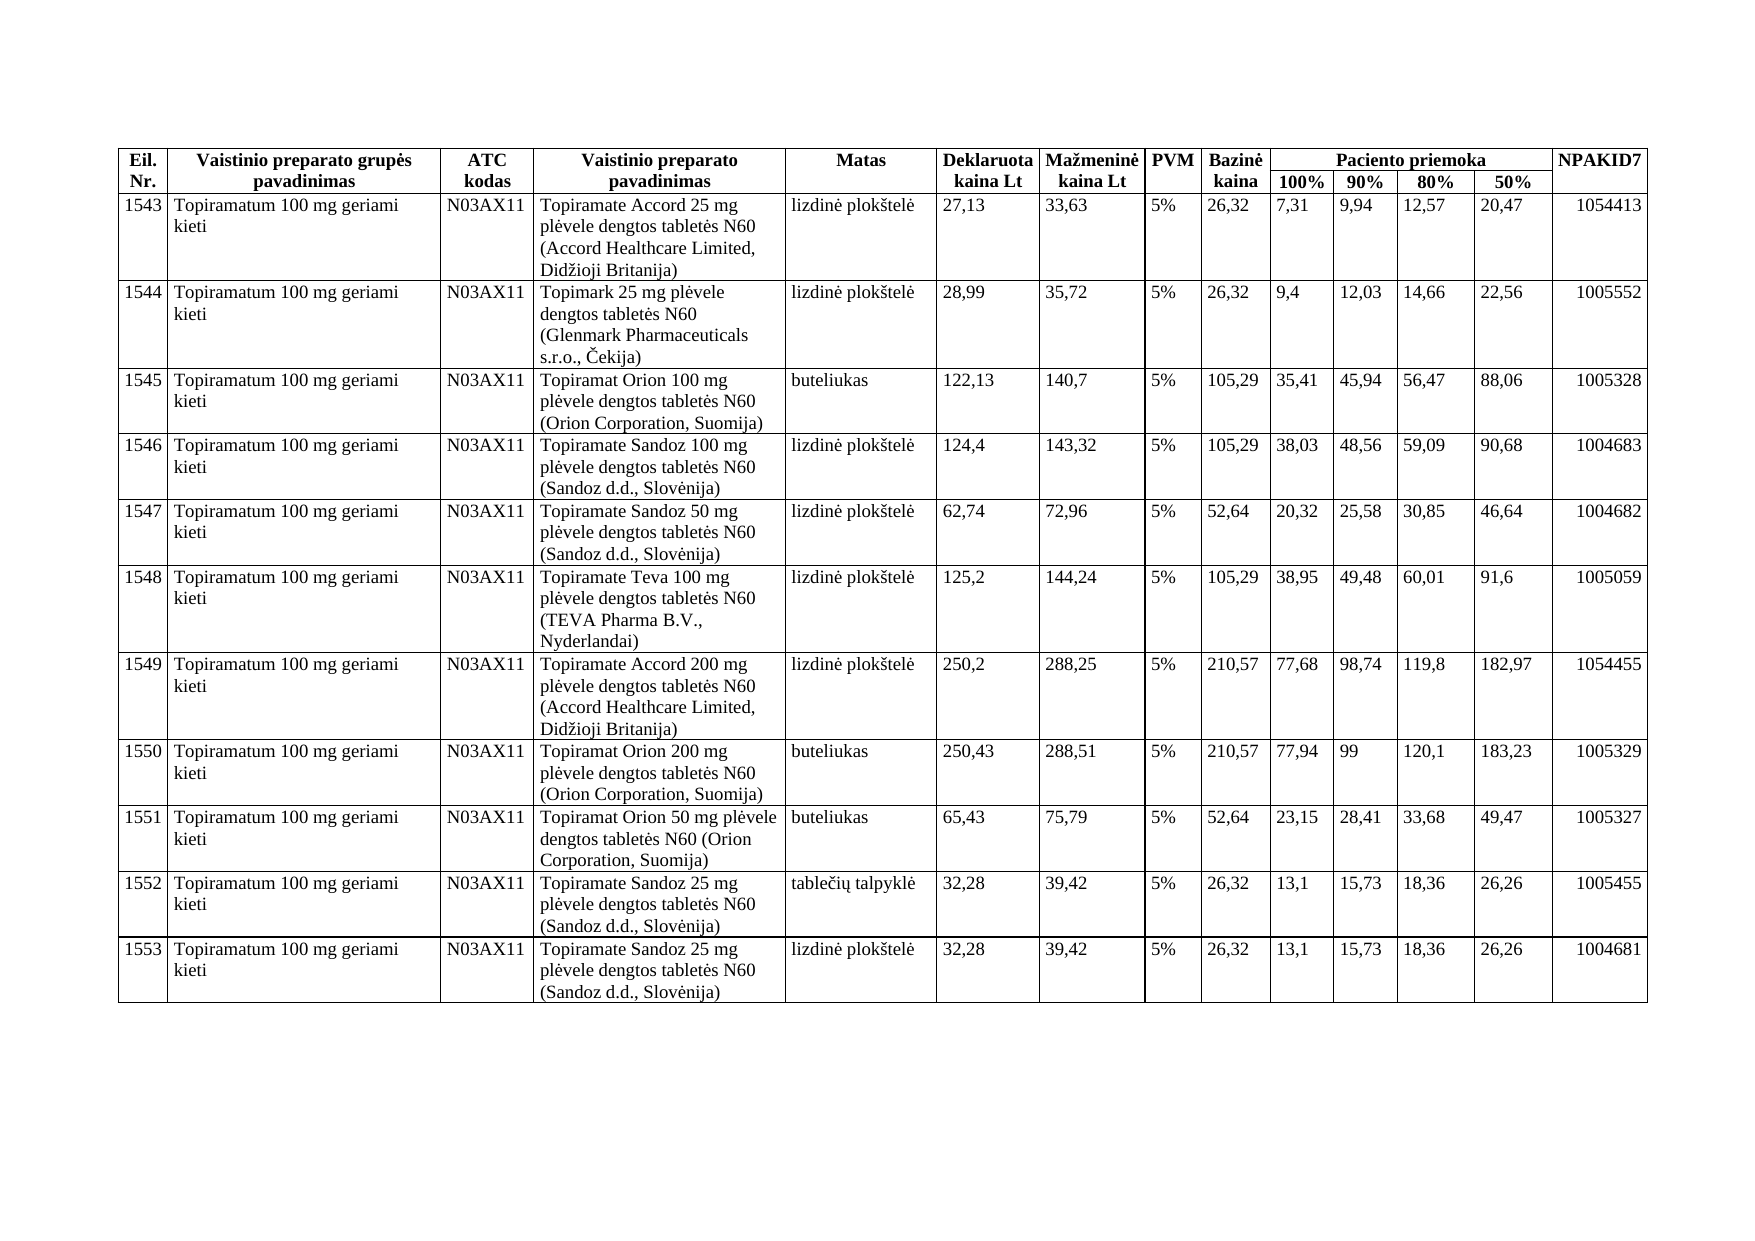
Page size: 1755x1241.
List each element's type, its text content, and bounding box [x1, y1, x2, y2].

table_cell lizdinė plokštelė [786, 653, 936, 739]
table_cell 1551 [119, 806, 167, 871]
table_cell 48,56 [1334, 434, 1397, 499]
table_cell N03AX11 [441, 369, 533, 433]
table_cell 80% [1398, 171, 1474, 193]
table_cell 27,13 [937, 194, 1039, 280]
table_cell 26,26 [1475, 872, 1552, 936]
table_cell 5% [1146, 938, 1201, 1002]
table_cell 1054413 [1553, 194, 1647, 280]
table_cell 143,32 [1040, 434, 1144, 499]
table_cell 33,63 [1040, 194, 1144, 280]
table_cell Topiramatum 100 mg geriami kieti [168, 740, 440, 805]
table_cell 250,43 [937, 740, 1039, 805]
table_cell 32,28 [937, 872, 1039, 936]
table_cell 35,72 [1040, 281, 1144, 367]
table_cell 1544 [119, 281, 167, 367]
table_cell 140,7 [1040, 369, 1144, 433]
table_cell 39,42 [1040, 872, 1144, 936]
table_cell lizdinė plokštelė [786, 938, 936, 1002]
table_cell buteliukas [786, 740, 936, 805]
table_cell 105,29 [1202, 566, 1270, 652]
table_cell 49,48 [1334, 566, 1397, 652]
table_cell lizdinė plokštelė [786, 281, 936, 367]
table_cell 1005552 [1553, 281, 1647, 367]
table_cell 5% [1146, 434, 1201, 499]
table_cell 39,42 [1040, 938, 1144, 1002]
table_cell Topiramatum 100 mg geriami kieti [168, 806, 440, 871]
table_cell 1553 [119, 938, 167, 1002]
table_cell Topiramate Teva 100 mg plėvele dengtos tabletės N60 (TEVA Pharma B.V., Nyderlandai) [534, 566, 785, 652]
table_cell 5% [1146, 872, 1201, 936]
table_cell 1546 [119, 434, 167, 499]
table_cell 125,2 [937, 566, 1039, 652]
table_cell 28,41 [1334, 806, 1397, 871]
table_cell 288,25 [1040, 653, 1144, 739]
table_cell N03AX11 [441, 434, 533, 499]
table_cell 77,94 [1271, 740, 1333, 805]
table_cell 15,73 [1334, 872, 1397, 936]
table_cell 1547 [119, 500, 167, 564]
table_cell 1005327 [1553, 806, 1647, 871]
table_header Vaistinio preparato grupės pavadinimas [168, 149, 440, 193]
table_cell 20,32 [1271, 500, 1333, 564]
table_cell 5% [1146, 740, 1201, 805]
table_cell 124,4 [937, 434, 1039, 499]
table_cell 1548 [119, 566, 167, 652]
table_header Vaistinio preparato pavadinimas [534, 149, 785, 193]
table_cell 23,15 [1271, 806, 1333, 871]
table_cell 1550 [119, 740, 167, 805]
table_cell 46,64 [1475, 500, 1552, 564]
table_cell 65,43 [937, 806, 1039, 871]
table_cell Topimark 25 mg plėvele dengtos tabletės N60 (Glenmark Pharmaceuticals s.r.o., Čekija) [534, 281, 785, 367]
table_cell 45,94 [1334, 369, 1397, 433]
table_cell 77,68 [1271, 653, 1333, 739]
table_cell 12,03 [1334, 281, 1397, 367]
table_cell 9,4 [1271, 281, 1333, 367]
table_cell 288,51 [1040, 740, 1144, 805]
table_cell 30,85 [1398, 500, 1474, 564]
table_cell Topiramatum 100 mg geriami kieti [168, 434, 440, 499]
table_cell 14,66 [1398, 281, 1474, 367]
table_cell 26,32 [1202, 194, 1270, 280]
table_header Bazinė kaina Lt [1202, 149, 1270, 193]
table_cell 91,6 [1475, 566, 1552, 652]
table_cell 1543 [119, 194, 167, 280]
table_cell 28,99 [937, 281, 1039, 367]
table_cell 26,32 [1202, 872, 1270, 936]
table_cell Topiramate Sandoz 25 mg plėvele dengtos tabletės N60 (Sandoz d.d., Slovėnija) [534, 938, 785, 1002]
table_cell 210,57 [1202, 653, 1270, 739]
table_cell 90% [1334, 171, 1397, 193]
table_cell 5% [1146, 369, 1201, 433]
table_cell 32,28 [937, 938, 1039, 1002]
table_cell buteliukas [786, 369, 936, 433]
table_cell 26,26 [1475, 938, 1552, 1002]
table_cell N03AX11 [441, 872, 533, 936]
table_header Eil. Nr. [119, 149, 167, 193]
table_cell 38,03 [1271, 434, 1333, 499]
table_cell 120,1 [1398, 740, 1474, 805]
table_header PVM [1146, 149, 1201, 193]
table_cell Topiramate Accord 25 mg plėvele dengtos tabletės N60 (Accord Healthcare Limited, Didžioji Britanija) [534, 194, 785, 280]
table_cell 59,09 [1398, 434, 1474, 499]
table_header Mažmeninė kaina Lt [1040, 149, 1144, 193]
table_cell 52,64 [1202, 500, 1270, 564]
table_cell 7,31 [1271, 194, 1333, 280]
table_cell 1004683 [1553, 434, 1647, 499]
table_cell 5% [1146, 806, 1201, 871]
table_cell Topiramatum 100 mg geriami kieti [168, 566, 440, 652]
table_cell N03AX11 [441, 566, 533, 652]
table_cell 1054455 [1553, 653, 1647, 739]
table_cell 99 [1334, 740, 1397, 805]
table_cell 26,32 [1202, 281, 1270, 367]
table_cell 62,74 [937, 500, 1039, 564]
table_cell lizdinė plokštelė [786, 434, 936, 499]
table_cell 15,73 [1334, 938, 1397, 1002]
table_cell 56,47 [1398, 369, 1474, 433]
table_cell Topiramat Orion 100 mg plėvele dengtos tabletės N60 (Orion Corporation, Suomija) [534, 369, 785, 433]
table_cell N03AX11 [441, 653, 533, 739]
table_cell 33,68 [1398, 806, 1474, 871]
table_cell 60,01 [1398, 566, 1474, 652]
table_cell N03AX11 [441, 500, 533, 564]
table_cell 183,23 [1475, 740, 1552, 805]
table_cell 182,97 [1475, 653, 1552, 739]
table_cell buteliukas [786, 806, 936, 871]
table_cell 25,58 [1334, 500, 1397, 564]
table_cell Topiramatum 100 mg geriami kieti [168, 653, 440, 739]
table_cell N03AX11 [441, 938, 533, 1002]
table_cell Topiramatum 100 mg geriami kieti [168, 500, 440, 564]
table_cell N03AX11 [441, 740, 533, 805]
table_cell 18,36 [1398, 872, 1474, 936]
table_cell 1545 [119, 369, 167, 433]
table_cell 1005329 [1553, 740, 1647, 805]
table_header Matas [786, 149, 936, 193]
table_header ATC kodas [441, 149, 533, 193]
table_cell 1549 [119, 653, 167, 739]
table_cell 1552 [119, 872, 167, 936]
table_cell N03AX11 [441, 281, 533, 367]
table_cell Topiramatum 100 mg geriami kieti [168, 938, 440, 1002]
table_cell 26,32 [1202, 938, 1270, 1002]
table_cell 13,1 [1271, 938, 1333, 1002]
table_cell 75,79 [1040, 806, 1144, 871]
table_cell 1005059 [1553, 566, 1647, 652]
table_cell 22,56 [1475, 281, 1552, 367]
table_cell 1004681 [1553, 938, 1647, 1002]
table_cell 105,29 [1202, 434, 1270, 499]
table_cell 38,95 [1271, 566, 1333, 652]
table_cell 119,8 [1398, 653, 1474, 739]
table_cell Topiramat Orion 200 mg plėvele dengtos tabletės N60 (Orion Corporation, Suomija) [534, 740, 785, 805]
table_header NPAKID7 [1553, 149, 1647, 193]
table_cell 49,47 [1475, 806, 1552, 871]
table_cell 98,74 [1334, 653, 1397, 739]
table_cell 9,94 [1334, 194, 1397, 280]
table_cell Topiramate Sandoz 100 mg plėvele dengtos tabletės N60 (Sandoz d.d., Slovėnija) [534, 434, 785, 499]
table_cell 5% [1146, 566, 1201, 652]
table_cell Topiramatum 100 mg geriami kieti [168, 872, 440, 936]
table_cell 250,2 [937, 653, 1039, 739]
table_cell 1005328 [1553, 369, 1647, 433]
table_cell N03AX11 [441, 194, 533, 280]
table_cell 72,96 [1040, 500, 1144, 564]
table_cell Topiramatum 100 mg geriami kieti [168, 281, 440, 367]
table_cell Topiramate Accord 200 mg plėvele dengtos tabletės N60 (Accord Healthcare Limited, Didžioji Britanija) [534, 653, 785, 739]
table_cell 5% [1146, 281, 1201, 367]
table_cell 122,13 [937, 369, 1039, 433]
table_header Deklaruota kaina Lt [937, 149, 1039, 193]
table_cell 5% [1146, 194, 1201, 280]
table_cell 105,29 [1202, 369, 1270, 433]
table_cell Topiramate Sandoz 50 mg plėvele dengtos tabletės N60 (Sandoz d.d., Slovėnija) [534, 500, 785, 564]
table_cell tablečių talpyklė [786, 872, 936, 936]
table_cell 18,36 [1398, 938, 1474, 1002]
table_cell 100% [1271, 171, 1333, 193]
table_cell Topiramatum 100 mg geriami kieti [168, 369, 440, 433]
table_cell 35,41 [1271, 369, 1333, 433]
table_cell 5% [1146, 653, 1201, 739]
table_cell 52,64 [1202, 806, 1270, 871]
table_cell 90,68 [1475, 434, 1552, 499]
table_cell lizdinė plokštelė [786, 194, 936, 280]
table_cell 50% [1475, 171, 1552, 193]
table_cell lizdinė plokštelė [786, 566, 936, 652]
table_cell Topiramatum 100 mg geriami kieti [168, 194, 440, 280]
table_cell lizdinė plokštelė [786, 500, 936, 564]
table_cell 13,1 [1271, 872, 1333, 936]
table_cell 88,06 [1475, 369, 1552, 433]
table_cell Topiramate Sandoz 25 mg plėvele dengtos tabletės N60 (Sandoz d.d., Slovėnija) [534, 872, 785, 936]
table_cell 20,47 [1475, 194, 1552, 280]
table_cell 12,57 [1398, 194, 1474, 280]
table_cell 5% [1146, 500, 1201, 564]
table_cell 144,24 [1040, 566, 1144, 652]
table_cell Topiramat Orion 50 mg plėvele dengtos tabletės N60 (Orion Corporation, Suomija) [534, 806, 785, 871]
table_cell 1005455 [1553, 872, 1647, 936]
table_cell N03AX11 [441, 806, 533, 871]
table_cell 1004682 [1553, 500, 1647, 564]
table_cell 210,57 [1202, 740, 1270, 805]
table_header Paciento priemoka [1271, 149, 1552, 170]
